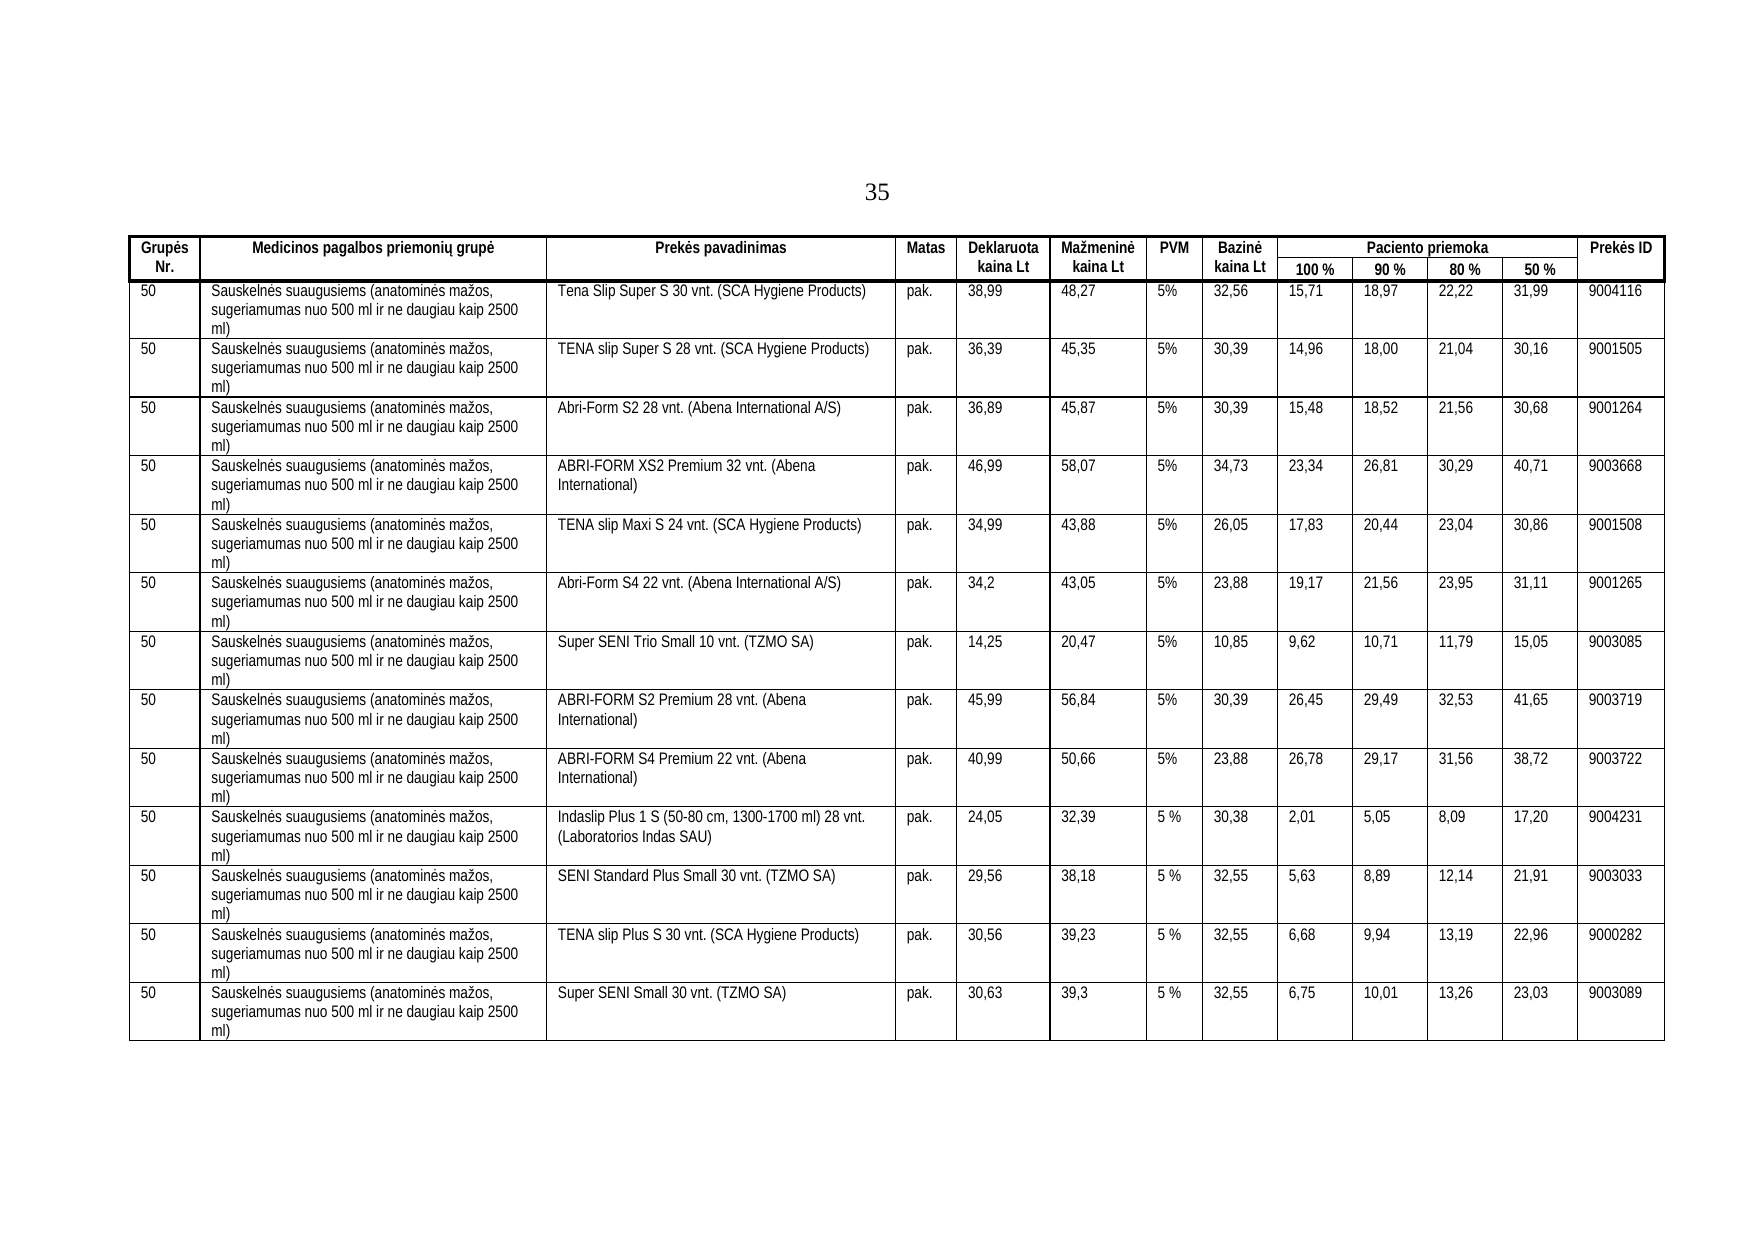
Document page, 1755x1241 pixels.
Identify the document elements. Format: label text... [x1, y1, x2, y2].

table_cell 9001508 [1578, 515, 1664, 572]
table_cell 32,55 [1203, 924, 1277, 982]
table_cell 23,88 [1203, 573, 1277, 631]
table_cell 45,35 [1051, 339, 1146, 396]
table_cell 20,44 [1353, 515, 1427, 572]
table_cell 26,45 [1278, 690, 1352, 748]
table_cell 5,63 [1278, 866, 1352, 923]
table_cell 9003085 [1578, 632, 1664, 689]
table_header Medicinos pagalbos priemonių grupė [201, 238, 546, 279]
table_cell 41,65 [1503, 690, 1577, 748]
table_cell 12,14 [1428, 866, 1502, 923]
table_cell 30,56 [957, 924, 1049, 982]
table_header Prekės pavadinimas [547, 238, 895, 279]
table_cell SENI Standard Plus Small 30 vnt. (TZMO SA) [547, 866, 895, 923]
table_cell 9001505 [1578, 339, 1664, 396]
table_cell pak. [896, 283, 956, 338]
table_cell 58,07 [1051, 456, 1146, 513]
table_cell 5% [1147, 690, 1202, 748]
table_cell 9000282 [1578, 924, 1664, 982]
table_cell 39,3 [1051, 983, 1146, 1040]
table_cell 15,05 [1503, 632, 1577, 689]
table_cell 8,89 [1353, 866, 1427, 923]
table_cell 32,53 [1428, 690, 1502, 748]
table_cell 30,86 [1503, 515, 1577, 572]
table_cell 30,29 [1428, 456, 1502, 513]
table_cell pak. [896, 866, 956, 923]
table_cell 5% [1147, 339, 1202, 396]
table_cell pak. [896, 456, 956, 513]
table_cell ABRI-FORM S2 Premium 28 vnt. (Abena International) [547, 690, 895, 748]
table_cell 10,01 [1353, 983, 1427, 1040]
table_cell 50 [130, 807, 199, 865]
table_cell 10,71 [1353, 632, 1427, 689]
table_cell 10,85 [1203, 632, 1277, 689]
table_cell 50 [130, 339, 199, 396]
table_cell 56,84 [1051, 690, 1146, 748]
table_cell 5 % [1147, 866, 1202, 923]
table_cell 50 [130, 749, 199, 806]
table_cell Indaslip Plus 1 S (50-80 cm, 1300-1700 ml) 28 vnt. (Laboratorios Indas SAU) [547, 807, 895, 865]
table_cell 24,05 [957, 807, 1049, 865]
table_cell Sauskelnės suaugusiems (anatominės mažos, sugeriamumas nuo 500 ml ir ne daugiau kaip 2500 ml) [201, 866, 546, 923]
table_cell 34,2 [957, 573, 1049, 631]
table_cell 32,55 [1203, 983, 1277, 1040]
table_cell Sauskelnės suaugusiems (anatominės mažos, sugeriamumas nuo 500 ml ir ne daugiau kaip 2500 ml) [201, 807, 546, 865]
table_cell TENA slip Super S 28 vnt. (SCA Hygiene Products) [547, 339, 895, 396]
table_cell 29,56 [957, 866, 1049, 923]
table_cell 18,00 [1353, 339, 1427, 396]
table_cell ABRI-FORM S4 Premium 22 vnt. (Abena International) [547, 749, 895, 806]
table_cell 6,75 [1278, 983, 1352, 1040]
table_header Mažmeninė kaina Lt [1051, 238, 1146, 279]
table_cell 45,87 [1051, 398, 1146, 455]
table_cell 31,56 [1428, 749, 1502, 806]
table_cell 9003668 [1578, 456, 1664, 513]
table_cell 21,56 [1428, 398, 1502, 455]
table_cell pak. [896, 983, 956, 1040]
table_cell 5% [1147, 283, 1202, 338]
table_cell 50 [130, 283, 199, 338]
table_cell 43,05 [1051, 573, 1146, 631]
table_cell 50 [130, 573, 199, 631]
table_cell Tena Slip Super S 30 vnt. (SCA Hygiene Products) [547, 283, 895, 338]
table_cell pak. [896, 339, 956, 396]
table_cell 17,20 [1503, 807, 1577, 865]
table_cell pak. [896, 632, 956, 689]
table_cell 36,89 [957, 398, 1049, 455]
table_cell Sauskelnės suaugusiems (anatominės mažos, sugeriamumas nuo 500 ml ir ne daugiau kaip 2500 ml) [201, 339, 546, 396]
table_cell Sauskelnės suaugusiems (anatominės mažos, sugeriamumas nuo 500 ml ir ne daugiau kaip 2500 ml) [201, 573, 546, 631]
table_cell 21,56 [1353, 573, 1427, 631]
table_cell 14,96 [1278, 339, 1352, 396]
table_cell 43,88 [1051, 515, 1146, 572]
table_cell 21,91 [1503, 866, 1577, 923]
table_cell 5% [1147, 456, 1202, 513]
table_cell 39,23 [1051, 924, 1146, 982]
table_cell 5 % [1147, 983, 1202, 1040]
table_cell 45,99 [957, 690, 1049, 748]
table_cell 8,09 [1428, 807, 1502, 865]
table_header Paciento priemoka [1278, 238, 1577, 257]
table_header Matas [896, 238, 956, 279]
table_cell 90 % [1353, 258, 1427, 279]
table_cell 50 [130, 632, 199, 689]
table_cell 38,99 [957, 283, 1049, 338]
table_cell 9003033 [1578, 866, 1664, 923]
table_cell 9004116 [1578, 283, 1664, 338]
table_cell 50 [130, 690, 199, 748]
table_cell Sauskelnės suaugusiems (anatominės mažos, sugeriamumas nuo 500 ml ir ne daugiau kaip 2500 ml) [201, 983, 546, 1040]
table_cell Sauskelnės suaugusiems (anatominės mažos, sugeriamumas nuo 500 ml ir ne daugiau kaip 2500 ml) [201, 515, 546, 572]
table_header Grupės Nr. [131, 238, 199, 279]
table_cell 23,04 [1428, 515, 1502, 572]
table_cell 50 [130, 398, 199, 455]
table_header Bazinė kaina Lt [1203, 238, 1277, 279]
table_cell 19,17 [1278, 573, 1352, 631]
table_cell 9001265 [1578, 573, 1664, 631]
table_cell 5% [1147, 515, 1202, 572]
table_cell pak. [896, 924, 956, 982]
table_cell pak. [896, 749, 956, 806]
table_cell 5,05 [1353, 807, 1427, 865]
table_cell 38,72 [1503, 749, 1577, 806]
table_cell 23,95 [1428, 573, 1502, 631]
table_cell 30,39 [1203, 339, 1277, 396]
table_header PVM [1147, 238, 1202, 279]
table_cell 31,99 [1503, 283, 1577, 338]
table_header Deklaruota kaina Lt [957, 238, 1049, 279]
table_cell 30,16 [1503, 339, 1577, 396]
table_cell 9001264 [1578, 398, 1664, 455]
table_cell 50 % [1503, 258, 1577, 279]
table_cell pak. [896, 398, 956, 455]
table_header Prekės ID [1578, 238, 1663, 279]
table_cell 17,83 [1278, 515, 1352, 572]
table_cell Sauskelnės suaugusiems (anatominės mažos, sugeriamumas nuo 500 ml ir ne daugiau kaip 2500 ml) [201, 749, 546, 806]
table_cell 23,03 [1503, 983, 1577, 1040]
table_cell 9,94 [1353, 924, 1427, 982]
table_cell 21,04 [1428, 339, 1502, 396]
table_cell 9004231 [1578, 807, 1664, 865]
table_cell ABRI-FORM XS2 Premium 32 vnt. (Abena International) [547, 456, 895, 513]
table_cell 23,34 [1278, 456, 1352, 513]
table_cell 30,68 [1503, 398, 1577, 455]
table_cell 15,71 [1278, 283, 1352, 338]
table_cell Sauskelnės suaugusiems (anatominės mažos, sugeriamumas nuo 500 ml ir ne daugiau kaip 2500 ml) [201, 924, 546, 982]
table_cell Sauskelnės suaugusiems (anatominės mažos, sugeriamumas nuo 500 ml ir ne daugiau kaip 2500 ml) [201, 283, 546, 338]
table_cell 9003722 [1578, 749, 1664, 806]
table_cell 20,47 [1051, 632, 1146, 689]
table_cell 32,55 [1203, 866, 1277, 923]
table_cell 50 [130, 456, 199, 513]
table_cell 50 [130, 515, 199, 572]
table_cell 50 [130, 866, 199, 923]
table_cell 26,05 [1203, 515, 1277, 572]
table_cell Sauskelnės suaugusiems (anatominės mažos, sugeriamumas nuo 500 ml ir ne daugiau kaip 2500 ml) [201, 690, 546, 748]
table_cell 40,99 [957, 749, 1049, 806]
table_cell 32,39 [1051, 807, 1146, 865]
table_cell 50,66 [1051, 749, 1146, 806]
table_cell pak. [896, 573, 956, 631]
table_cell pak. [896, 515, 956, 572]
table_cell 22,22 [1428, 283, 1502, 338]
table_cell 23,88 [1203, 749, 1277, 806]
table_cell 36,39 [957, 339, 1049, 396]
table_cell 40,71 [1503, 456, 1577, 513]
table_cell 30,63 [957, 983, 1049, 1040]
table_cell 46,99 [957, 456, 1049, 513]
table_cell 5% [1147, 632, 1202, 689]
table_cell 5 % [1147, 924, 1202, 982]
table_cell 50 [130, 924, 199, 982]
table_cell 9003719 [1578, 690, 1664, 748]
table_cell 15,48 [1278, 398, 1352, 455]
table_cell 11,79 [1428, 632, 1502, 689]
table_cell Abri-Form S4 22 vnt. (Abena International A/S) [547, 573, 895, 631]
table_cell Sauskelnės suaugusiems (anatominės mažos, sugeriamumas nuo 500 ml ir ne daugiau kaip 2500 ml) [201, 632, 546, 689]
table_cell 18,97 [1353, 283, 1427, 338]
table_cell 29,49 [1353, 690, 1427, 748]
table_cell 13,26 [1428, 983, 1502, 1040]
table_cell 5% [1147, 398, 1202, 455]
table_cell 13,19 [1428, 924, 1502, 982]
table_cell 34,99 [957, 515, 1049, 572]
table_cell 30,39 [1203, 690, 1277, 748]
table_cell 9,62 [1278, 632, 1352, 689]
table_cell 5 % [1147, 807, 1202, 865]
table_cell 14,25 [957, 632, 1049, 689]
table_cell 2,01 [1278, 807, 1352, 865]
table_cell 100 % [1278, 258, 1352, 279]
table_cell Sauskelnės suaugusiems (anatominės mažos, sugeriamumas nuo 500 ml ir ne daugiau kaip 2500 ml) [201, 398, 546, 455]
table_cell 29,17 [1353, 749, 1427, 806]
table_cell 22,96 [1503, 924, 1577, 982]
table_cell 30,38 [1203, 807, 1277, 865]
table_cell 6,68 [1278, 924, 1352, 982]
table_cell 32,56 [1203, 283, 1277, 338]
table_cell 30,39 [1203, 398, 1277, 455]
table_cell 5% [1147, 749, 1202, 806]
table_cell Sauskelnės suaugusiems (anatominės mažos, sugeriamumas nuo 500 ml ir ne daugiau kaip 2500 ml) [201, 456, 546, 513]
table_cell pak. [896, 690, 956, 748]
table_cell 48,27 [1051, 283, 1146, 338]
table_cell TENA slip Maxi S 24 vnt. (SCA Hygiene Products) [547, 515, 895, 572]
table_cell 50 [130, 983, 199, 1040]
table_cell Super SENI Trio Small 10 vnt. (TZMO SA) [547, 632, 895, 689]
table_cell 26,81 [1353, 456, 1427, 513]
table_cell 31,11 [1503, 573, 1577, 631]
table_cell 80 % [1428, 258, 1502, 279]
table_cell 9003089 [1578, 983, 1664, 1040]
table_cell TENA slip Plus S 30 vnt. (SCA Hygiene Products) [547, 924, 895, 982]
table_cell 38,18 [1051, 866, 1146, 923]
table_cell 5% [1147, 573, 1202, 631]
table_cell 34,73 [1203, 456, 1277, 513]
table_cell 18,52 [1353, 398, 1427, 455]
table_cell Abri-Form S2 28 vnt. (Abena International A/S) [547, 398, 895, 455]
table_cell pak. [896, 807, 956, 865]
table_cell 26,78 [1278, 749, 1352, 806]
table_cell Super SENI Small 30 vnt. (TZMO SA) [547, 983, 895, 1040]
